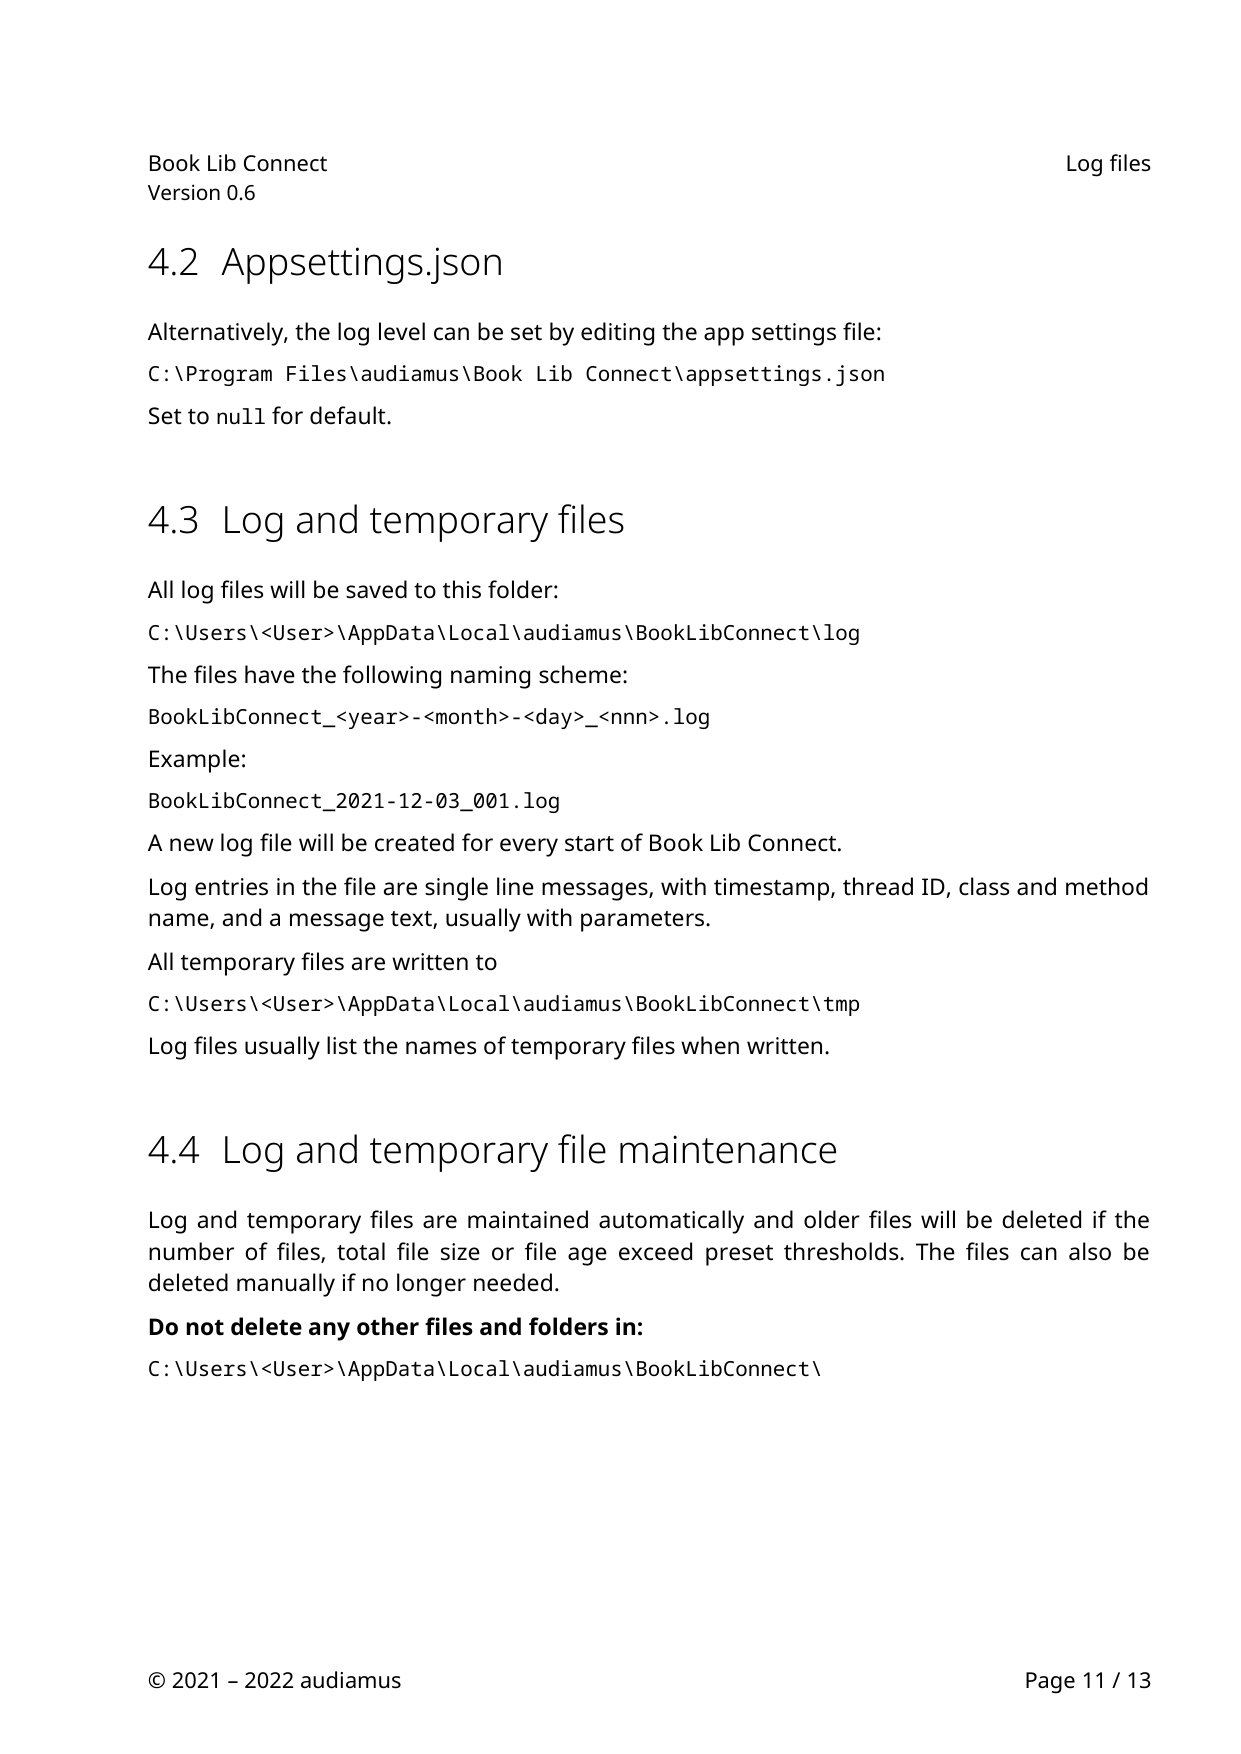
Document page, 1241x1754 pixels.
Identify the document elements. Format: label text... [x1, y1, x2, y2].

text Set to null for default. [148, 400, 1152, 431]
subtitle Appsettings.json [148, 235, 1152, 286]
text C:\Users\<User>\AppData\Local\audiamus\BookLibConnect\tmp [148, 989, 1152, 1018]
text All temporary files are written to [148, 946, 1152, 977]
text Do not delete any other files and folders in: [148, 1311, 1152, 1342]
text C:\Users\<User>\AppData\Local\audiamus\BookLibConnect\ [148, 1354, 1152, 1382]
text Log entries in the file are single line messages, with timestamp, thread ID, class and method name, and a message text, usually with parameters. [148, 871, 1152, 933]
text The files have the following naming scheme: [148, 659, 1152, 690]
text Log and temporary files are maintained automatically and older files will be deleted if the number of files, total file size or file age exceed preset thresholds. The files can also be deleted manually if no longer needed. [148, 1204, 1152, 1298]
text Log files usually list the names of temporary files when written. [148, 1030, 1152, 1061]
text BookLibConnect_<year>-<month>-<day>_<nnn>.log [148, 702, 1152, 731]
text C:\Users\<User>\AppData\Local\audiamus\BookLibConnect\log [148, 618, 1152, 646]
text C:\Program Files\audiamus\Book Lib Connect\appsettings.json [148, 359, 1152, 388]
text A new log file will be created for every start of Book Lib Connect. [148, 827, 1152, 858]
subtitle Log and temporary file maintenance [148, 1124, 1152, 1175]
text Alternatively, the log level can be set by editing the app settings file: [148, 316, 1152, 347]
text BookLibConnect_2021-12-03_001.log [148, 787, 1152, 815]
text All log files will be saved to this folder: [148, 574, 1152, 606]
text Example: [148, 743, 1152, 774]
subtitle Log and temporary files [148, 494, 1152, 545]
